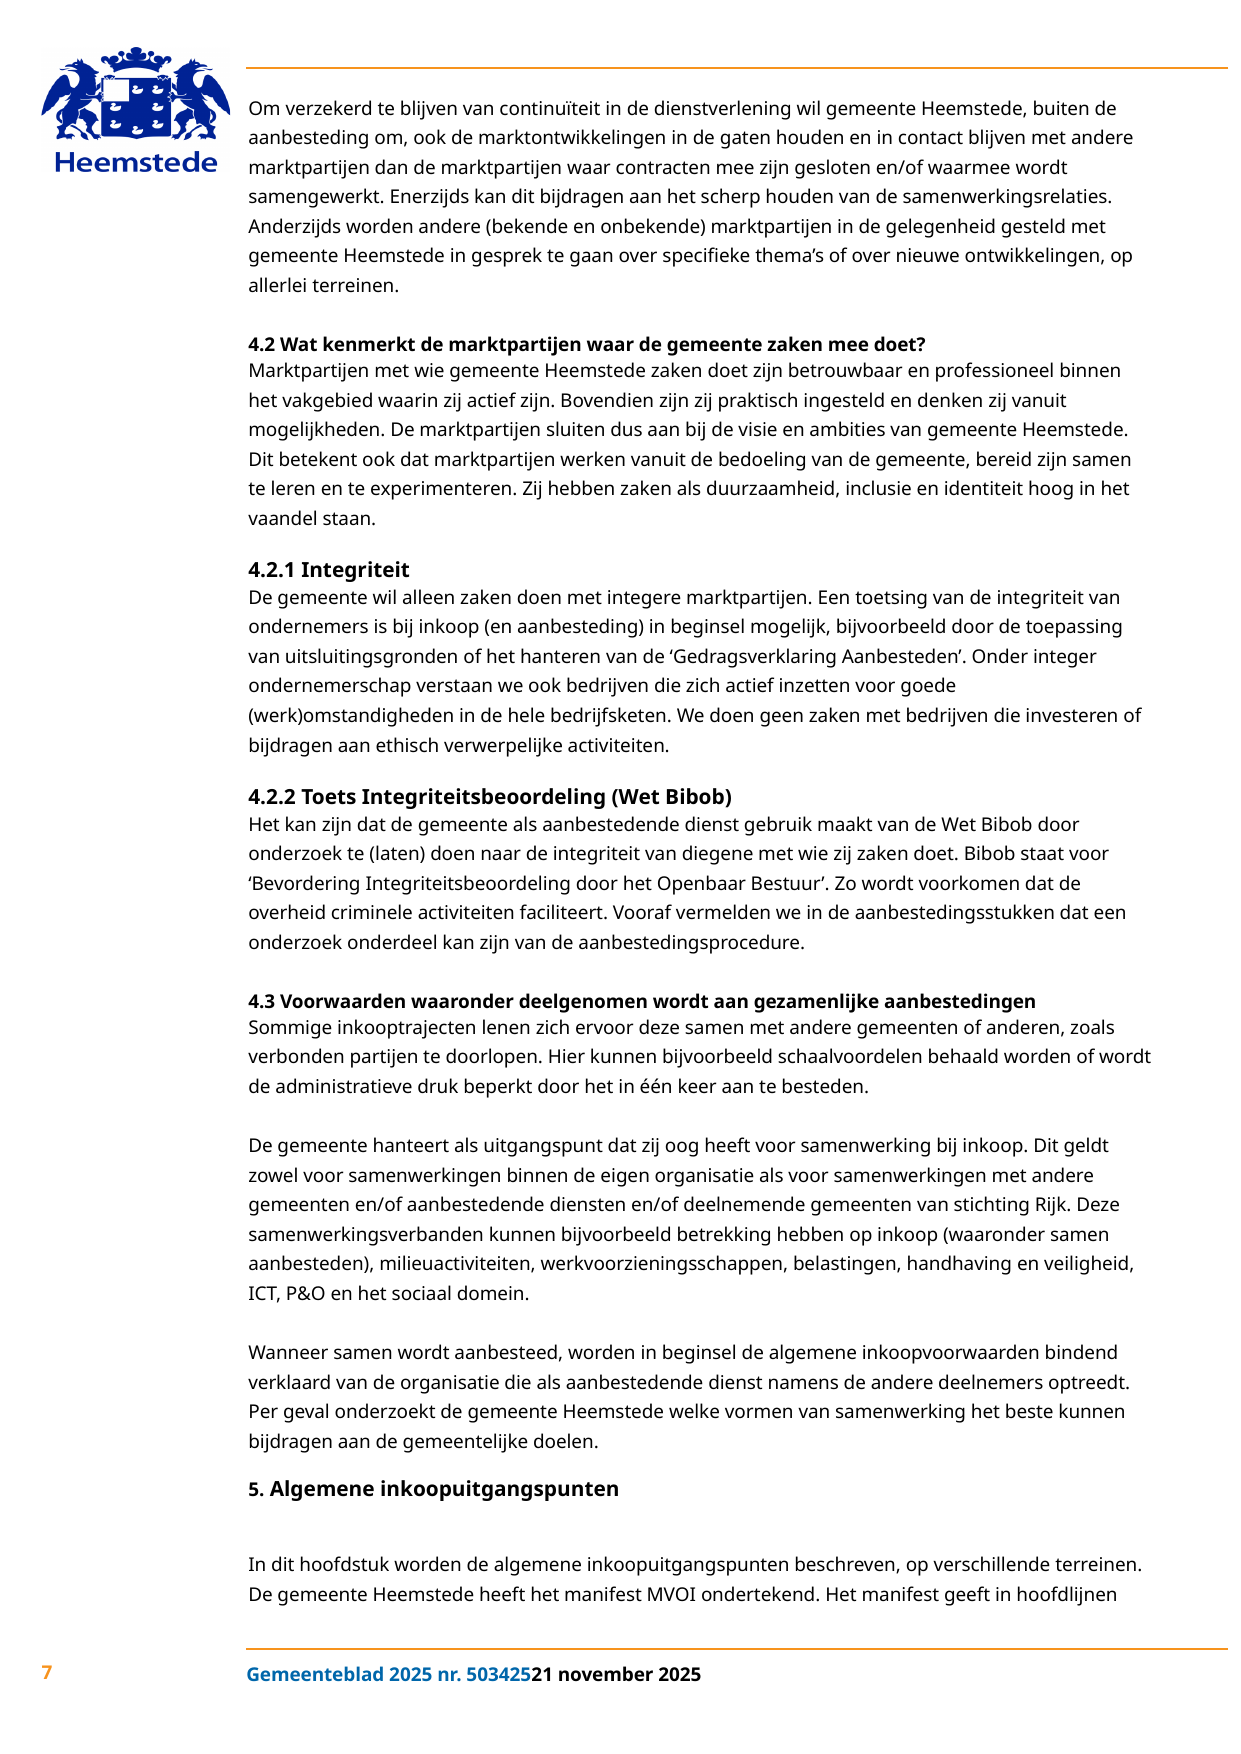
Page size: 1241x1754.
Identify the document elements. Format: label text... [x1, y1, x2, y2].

text 4.3 Voorwaarden waaronder deelgenomen wordt aan gezamenlijke aanbestedingen [248, 988, 1152, 1014]
text Om verzekerd te blijven van continuïteit in de dienstverlening wil gemeente Heemstede, buiten de aanbesteding om, ook de marktontwikkelingen in de gaten houden en in contact blijven met andere marktpartijen dan de marktpartijen waar contracten mee zijn gesloten en/of waarmee wordt samengewerkt. Enerzijds kan dit bijdragen aan het scherp houden van de samenwerkingsrelaties. Anderzijds worden andere (bekende en onbekende) marktpartijen in de gelegenheid gesteld met gemeente Heemstede in gesprek te gaan over specifieke thema’s of over nieuwe ontwikkelingen, op allerlei terreinen. [248, 95, 1152, 298]
text Marktpartijen met wie gemeente Heemstede zaken doet zijn betrouwbaar en professioneel binnen het vakgebied waarin zij actief zijn. Bovendien zijn zij praktisch ingesteld en denken zij vanuit mogelijkheden. De marktpartijen sluiten dus aan bij de visie en ambities van gemeente Heemstede. Dit betekent ook dat marktpartijen werken vanuit de bedoeling van de gemeente, bereid zijn samen te leren en te experimenteren. Zij hebben zaken als duurzaamheid, inclusie en identiteit hoog in het vaandel staan. [248, 357, 1152, 531]
text De gemeente hanteert als uitgangspunt dat zij oog heeft voor samenwerking bij inkoop. Dit geldt zowel voor samenwerkingen binnen de eigen organisatie als voor samenwerkingen met andere gemeenten en/of aanbestedende diensten en/of deelnemende gemeenten van stichting Rijk. Deze samenwerkingsverbanden kunnen bijvoorbeeld betrekking hebben op inkoop (waaronder samen aanbesteden), milieuactiviteiten, werkvoorzieningsschappen, belastingen, handhaving en veiligheid, ICT, P&O en het sociaal domein. [248, 1132, 1152, 1306]
text 5. Algemene inkoopuitgangspunten [248, 1474, 1152, 1502]
text Sommige inkooptrajecten lenen zich ervoor deze samen met andere gemeenten of anderen, zoals verbonden partijen te doorlopen. Hier kunnen bijvoorbeeld schaalvoordelen behaald worden of wordt de administratieve druk beperkt door het in één keer aan te besteden. [248, 1014, 1152, 1099]
text 4.2.1 Integriteit [248, 556, 1152, 584]
text In dit hoofdstuk worden de algemene inkoopuitgangspunten beschreven, op verschillende terreinen. De gemeente Heemstede heeft het manifest MVOI ondertekend. Het manifest geeft in hoofdlijnen [248, 1551, 1152, 1607]
text 4.2 Wat kenmerkt de marktpartijen waar de gemeente zaken mee doet? [248, 331, 1152, 357]
text Wanneer samen wordt aanbesteed, worden in beginsel de algemene inkoopvoorwaarden bindend verklaard van de organisatie die als aanbestedende dienst namens de andere deelnemers optreedt. [248, 1339, 1152, 1395]
text Het kan zijn dat de gemeente als aanbestedende dienst gebruik maakt van de Wet Bibob door onderzoek te (laten) doen naar de integriteit van diegene met wie zij zaken doet. Bibob staat voor ‘Bevordering Integriteitsbeoordeling door het Openbaar Bestuur’. Zo wordt voorkomen dat de overheid criminele activiteiten faciliteert. Vooraf vermelden we in de aanbestedingsstukken dat een onderzoek onderdeel kan zijn van de aanbestedingsprocedure. [248, 811, 1152, 955]
text 4.2.2 Toets Integriteitsbeoordeling (Wet Bibob) [248, 782, 1152, 811]
text Per geval onderzoekt de gemeente Heemstede welke vormen van samenwerking het beste kunnen bijdragen aan de gemeentelijke doelen. [248, 1398, 1152, 1454]
text De gemeente wil alleen zaken doen met integere marktpartijen. Een toetsing van de integriteit van ondernemers is bij inkoop (en aanbesteding) in beginsel mogelijk, bijvoorbeeld door de toepassing van uitsluitingsgronden of het hanteren van de ‘Gedragsverklaring Aanbesteden’. Onder integer ondernemerschap verstaan we ook bedrijven die zich actief inzetten voor goede (werk)omstandigheden in de hele bedrijfsketen. We doen geen zaken met bedrijven die investeren of bijdragen aan ethisch verwerpelijke activiteiten. [248, 584, 1152, 758]
picture [41, 47, 231, 172]
